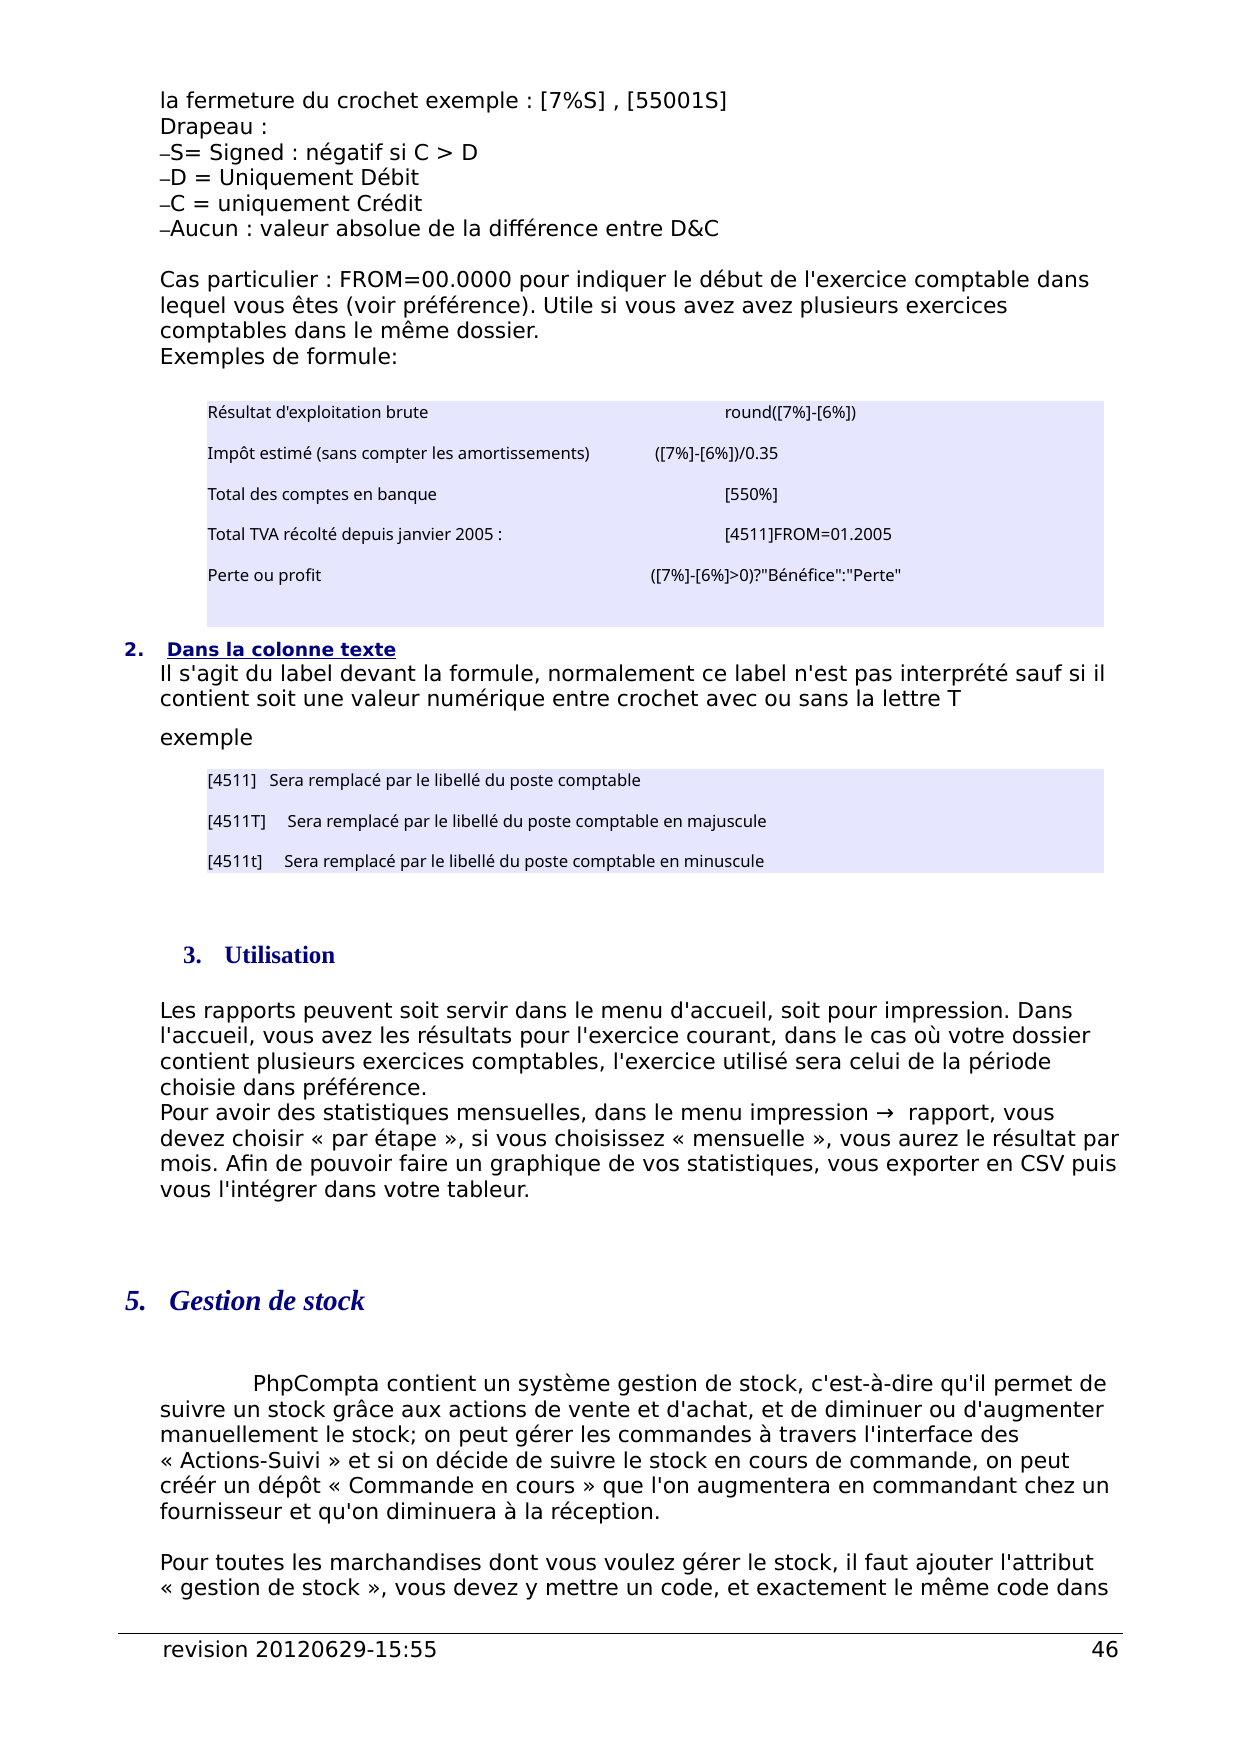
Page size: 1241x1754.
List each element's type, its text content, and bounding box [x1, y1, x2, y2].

text Total TVA récolté depuis janvier 2005 : [4511]FROM=01.2005 [207, 523, 1104, 546]
list C = uniquement Crédit [159, 191, 1123, 216]
text Total des comptes en banque [550%] [207, 482, 1104, 505]
subtitle Gestion de stock [117, 1283, 1123, 1316]
text Exemples de formule: [159, 344, 1123, 369]
subtitle Utilisation [177, 940, 1123, 968]
text Il s'agit du label devant la formule, normalement ce label n'est pas interprété sauf si il contient soit une valeur numérique entre crochet avec ou sans la lettre T [159, 661, 1123, 712]
text Impôt estimé (sans compter les amortissements) ([7%]-[6%])/0.35 [207, 442, 1104, 464]
text Pour toutes les marchandises dont vous voulez gérer le stock, il faut ajouter l'attribut « gestion de stock », vous devez y mettre un code, et exactement le même code dans [159, 1550, 1123, 1601]
list Drapeau : [159, 114, 1123, 139]
text exemple [159, 724, 1123, 750]
text Résultat d'exploitation brute round([7%]-[6%]) [207, 401, 1104, 423]
text Perte ou profit ([7%]-[6%]>0)?"Bénéfice":"Perte" [207, 564, 1104, 586]
text [4511T] Sera remplacé par le libellé du poste comptable en majuscule [207, 809, 1104, 832]
text Pour avoir des statistiques mensuelles, dans le menu impression → rapport, vous devez choisir « par étape », si vous choisissez « mensuelle », vous aurez le résultat par mois. Afin de pouvoir faire un graphique de vos statistiques, vous exporter en CSV puis vous l'intégrer dans votre tableur. [159, 1100, 1123, 1202]
list la fermeture du crochet exemple : [7%S] , [55001S] [159, 88, 1123, 114]
text [4511t] Sera remplacé par le libellé du poste comptable en minuscule [207, 850, 1104, 873]
subtitle Dans la colonne texte [117, 639, 1123, 661]
list Aucun : valeur absolue de la différence entre D&C [159, 216, 1123, 242]
text Les rapports peuvent soit servir dans le menu d'accueil, soit pour impression. Dans l'accueil, vous avez les résultats pour l'exercice courant, dans le cas où votre dossier contient plusieurs exercices comptables, l'exercice utilisé sera celui de la période choisie dans préférence. [159, 998, 1123, 1100]
list D = Uniquement Débit [159, 165, 1123, 191]
list S= Signed : négatif si C > D [159, 139, 1123, 165]
text [4511] Sera remplacé par le libellé du poste comptable [207, 769, 1104, 791]
text PhpCompta contient un système gestion de stock, c'est-à-dire qu'il permet de suivre un stock grâce aux actions de vente et d'achat, et de diminuer ou d'augmenter manuellement le stock; on peut gérer les commandes à travers l'interface des « Actions-Suivi » et si on décide de suivre le stock en cours de commande, on peut créér un dépôt « Commande en cours » que l'on augmentera en commandant chez un fournisseur et qu'on diminuera à la réception. [159, 1371, 1123, 1524]
text Cas particulier : FROM=00.0000 pour indiquer le début de l'exercice comptable dans lequel vous êtes (voir préférence). Utile si vous avez avez plusieurs exercices comptables dans le même dossier. [159, 267, 1123, 344]
